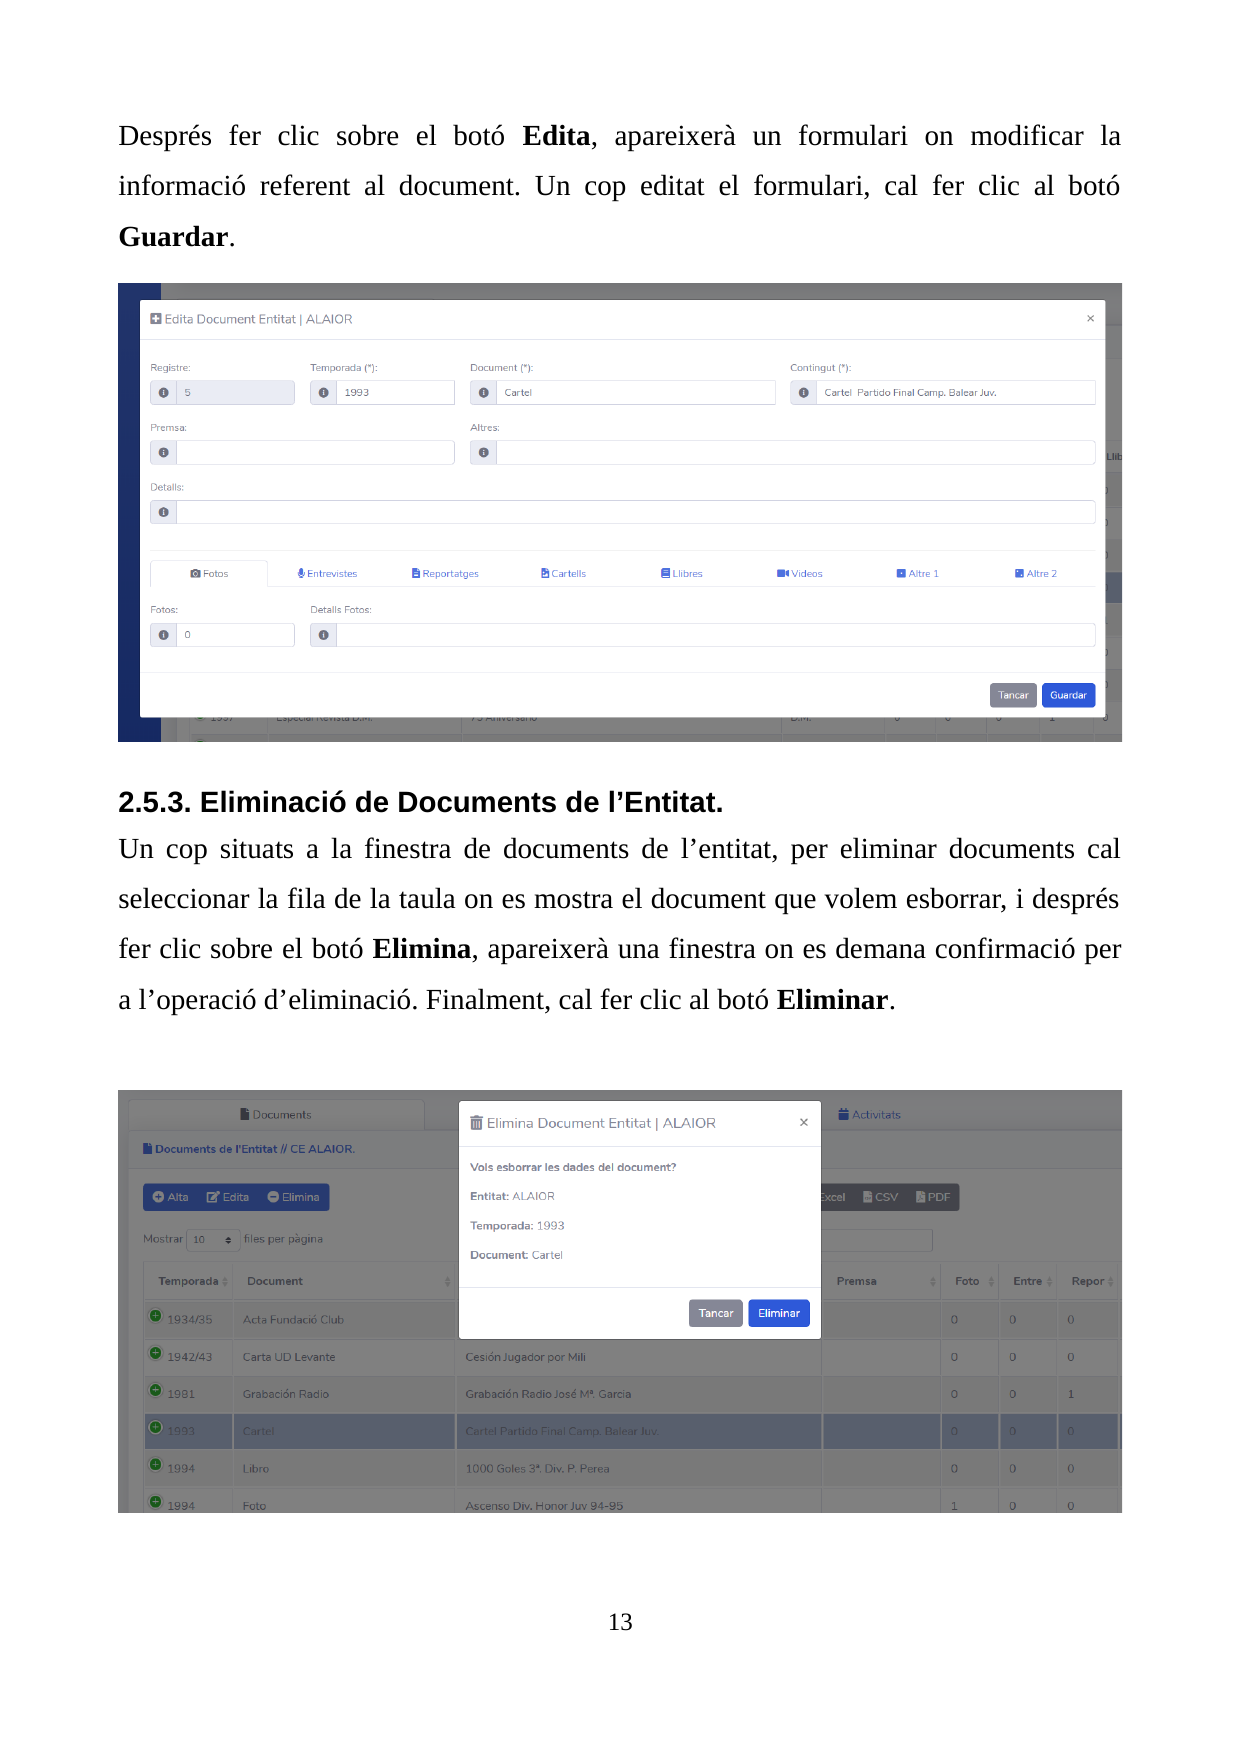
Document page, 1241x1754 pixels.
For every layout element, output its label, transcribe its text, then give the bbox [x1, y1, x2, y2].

table_header [118, 1513, 1122, 1541]
picture [118, 283, 1123, 742]
text Després fer clic sobre el botó Edita, apareixerà un formulari on modificar la informació referent al document. Un cop editat el formulari, cal fer clic al botó Guardar. [118, 118, 1122, 252]
table_header [118, 742, 1122, 770]
picture [118, 1090, 1123, 1513]
text Un cop situats a la finestra de documents de l’entitat, per eliminar documents cal seleccionar la fila de la taula on es mostra el document que volem esborrar, i després fer clic sobre el botó Elimina, apareixerà una finestra on es demana confirmació per a l’operació d’eliminació. Finalment, cal fer clic al botó Eliminar. [118, 831, 1122, 1016]
subtitle 2.5.3. Eliminació de Documents de l’Entitat. [118, 785, 1122, 818]
